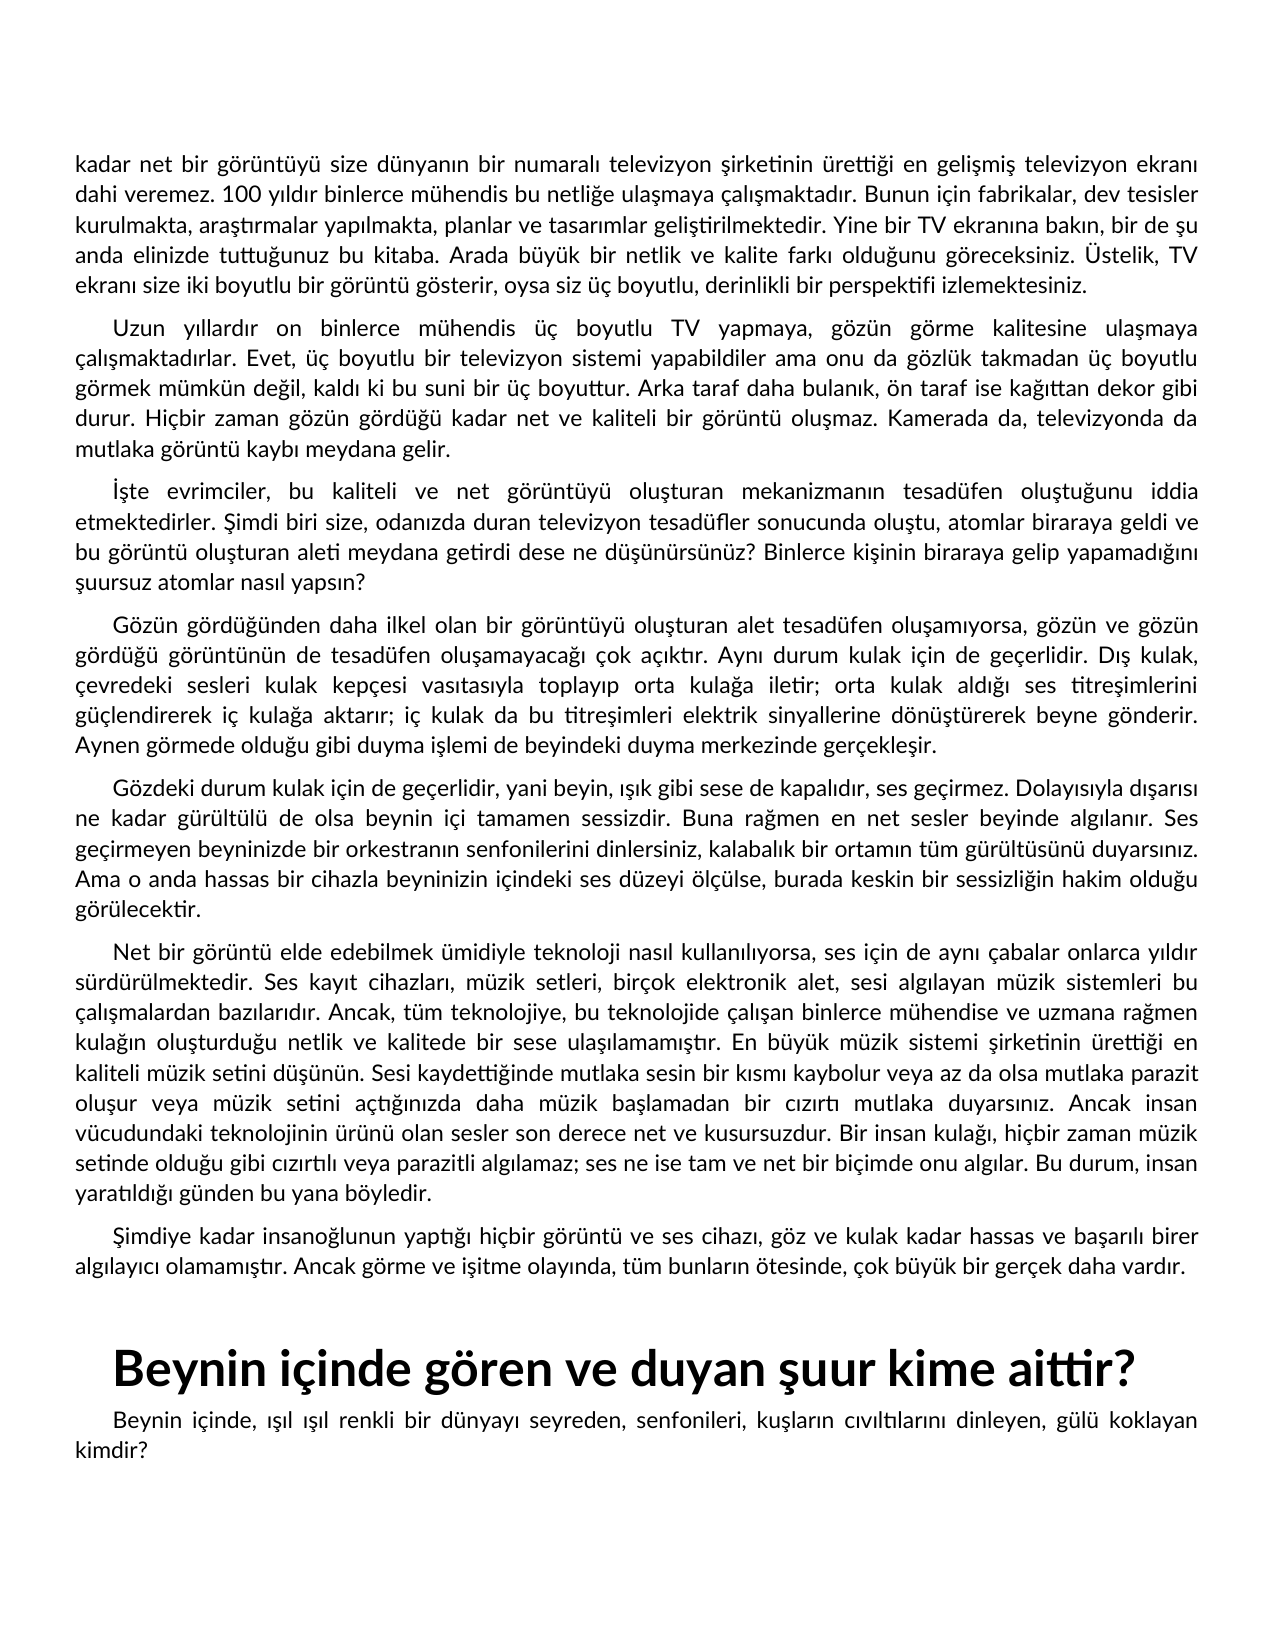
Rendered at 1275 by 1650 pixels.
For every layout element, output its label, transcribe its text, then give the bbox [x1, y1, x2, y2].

text kadar net bir görüntüyü size dünyanın bir numaralı televizyon şirketinin ürettiği en gelişmiş televizyon ekranı dahi veremez. 100 yıldır binlerce mühendis bu netliğe ulaşmaya çalışmaktadır. Bunun için fabrikalar, dev tesisler kurulmakta, araştırmalar yapılmakta, planlar ve tasarımlar geliştirilmektedir. Yine bir TV ekranına bakın, bir de şu anda elinizde tuttuğunuz bu kitaba. Arada büyük bir netlik ve kalite farkı olduğunu göreceksiniz. Üstelik, TV ekranı size iki boyutlu bir görüntü gösterir, oysa siz üç boyutlu, derinlikli bir perspektifi izlemektesiniz. [75, 150, 1200, 298]
text Beynin içinde, ışıl ışıl renkli bir dünyayı seyreden, senfonileri, kuşların cıvıltılarını dinleyen, gülü koklayan kimdir? [75, 1406, 1200, 1463]
text Net bir görüntü elde edebilmek ümidiyle teknoloji nasıl kullanılıyorsa, ses için de aynı çabalar onlarca yıldır sürdürülmektedir. Ses kayıt cihazları, müzik setleri, birçok elektronik alet, sesi algılayan müzik sistemleri bu çalışmalardan bazılarıdır. Ancak, tüm teknolojiye, bu teknolojide çalışan binlerce mühendise ve uzmana rağmen kulağın oluşturduğu netlik ve kalitede bir sese ulaşılamamıştır. En büyük müzik sistemi şirketinin ürettiği en kaliteli müzik setini düşünün. Sesi kaydettiğinde mutlaka sesin bir kısmı kaybolur veya az da olsa mutlaka parazit oluşur veya müzik setini açtığınızda daha müzik başlamadan bir cızırtı mutlaka duyarsınız. Ancak insan vücudundaki teknolojinin ürünü olan sesler son derece net ve kusursuzdur. Bir insan kulağı, hiçbir zaman müzik setinde olduğu gibi cızırtılı veya parazitli algılamaz; ses ne ise tam ve net bir biçimde onu algılar. Bu durum, insan yaratıldığı günden bu yana böyledir. [75, 937, 1200, 1207]
text Gözün gördüğünden daha ilkel olan bir görüntüyü oluşturan alet tesadüfen oluşamıyorsa, gözün ve gözün gördüğü görüntünün de tesadüfen oluşamayacağı çok açıktır. Aynı durum kulak için de geçerlidir. Dış kulak, çevredeki sesleri kulak kepçesi vasıtasıyla toplayıp orta kulağa iletir; orta kulak aldığı ses titreşimlerini güçlendirerek iç kulağa aktarır; iç kulak da bu titreşimleri elektrik sinyallerine dönüştürerek beyne gönderir. Aynen görmede olduğu gibi duyma işlemi de beyindeki duyma merkezinde gerçekleşir. [75, 610, 1200, 759]
text Uzun yıllardır on binlerce mühendis üç boyutlu TV yapmaya, gözün görme kalitesine ulaşmaya çalışmaktadırlar. Evet, üç boyutlu bir televizyon sistemi yapabildiler ama onu da gözlük takmadan üç boyutlu görmek mümkün değil, kaldı ki bu suni bir üç boyuttur. Arka taraf daha bulanık, ön taraf ise kağıttan dekor gibi durur. Hiçbir zaman gözün gördüğü kadar net ve kaliteli bir görüntü oluşmaz. Kamerada da, televizyonda da mutlaka görüntü kaybı meydana gelir. [75, 313, 1200, 462]
text Gözdeki durum kulak için de geçerlidir, yani beyin, ışık gibi sese de kapalıdır, ses geçirmez. Dolayısıyla dışarısı ne kadar gürültülü de olsa beynin içi tamamen sessizdir. Buna rağmen en net sesler beyinde algılanır. Ses geçirmeyen beyninizde bir orkestranın senfonilerini dinlersiniz, kalabalık bir ortamın tüm gürültüsünü duyarsınız. Ama o anda hassas bir cihazla beyninizin içindeki ses düzeyi ölçülse, burada keskin bir sessizliğin hakim olduğu görülecektir. [75, 774, 1200, 922]
subtitle Beynin içinde gören ve duyan şuur kime aittir? [112, 1337, 1200, 1397]
text Şimdiye kadar insanoğlunun yaptığı hiçbir görüntü ve ses cihazı, göz ve kulak kadar hassas ve başarılı birer algılayıcı olamamıştır. Ancak görme ve işitme olayında, tüm bunların ötesinde, çok büyük bir gerçek daha vardır. [75, 1222, 1200, 1279]
text İşte evrimciler, bu kaliteli ve net görüntüyü oluşturan mekanizmanın tesadüfen oluştuğunu iddia etmektedirler. Şimdi biri size, odanızda duran televizyon tesadüfler sonucunda oluştu, atomlar biraraya geldi ve bu görüntü oluşturan aleti meydana getirdi dese ne düşünürsünüz? Binlerce kişinin biraraya gelip yapamadığını şuursuz atomlar nasıl yapsın? [75, 477, 1200, 595]
